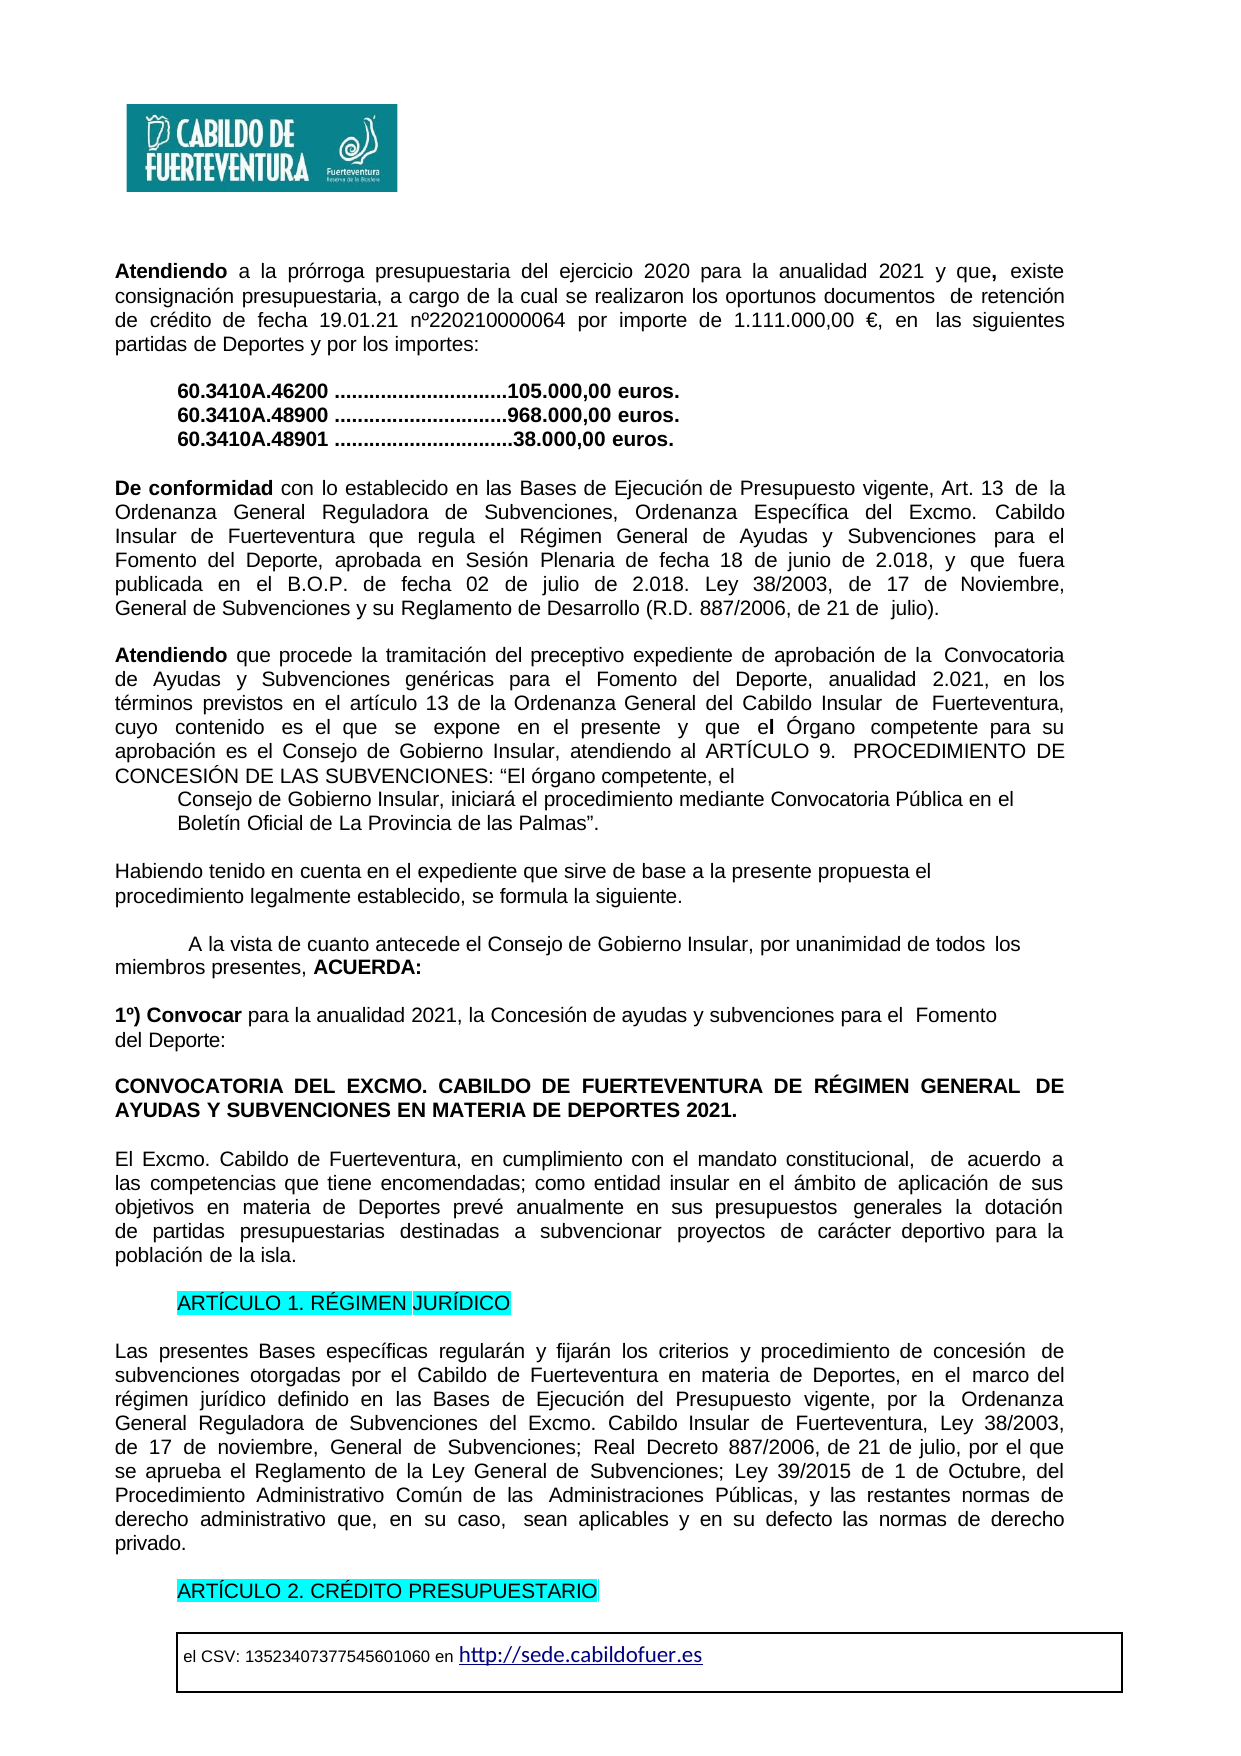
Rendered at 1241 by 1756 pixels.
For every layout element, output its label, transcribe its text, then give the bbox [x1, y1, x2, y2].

text Atendiendo que procede la tramitación del preceptivo expediente de aprobación de la Convocatoria de Ayudas y Subvenciones genéricas para el Fomento del Deporte, anualidad 2.021, en los términos previstos en el artículo 13 de la Ordenanza General del Cabildo Insular de Fuerteventura, cuyo contenido es el que se expone en el presente y que el Órgano competente para su aprobación es el Consejo de Gobierno Insular, atendiendo al ARTÍCULO 9. PROCEDIMIENTO DE CONCESIÓN DE LAS SUBVENCIONES: “El órgano competente, el [114, 643, 1065, 787]
text Habiendo tenido en cuenta en el expediente que sirve de base a la presente propuesta el procedimiento legalmente establecido, se formula la siguiente. [114, 859, 1054, 907]
text De conformidad con lo establecido en las Bases de Ejecución de Presupuesto vigente, Art. 13 de la Ordenanza General Reguladora de Subvenciones, Ordenanza Específica del Excmo. Cabildo Insular de Fuerteventura que regula el Régimen General de Ayudas y Subvenciones para el Fomento del Deporte, aprobada en Sesión Plenaria de fecha 18 de junio de 2.018, y que fuera publicada en el B.O.P. de fecha 02 de julio de 2.018. Ley 38/2003, de 17 de Noviembre, General de Subvenciones y su Reglamento de Desarrollo (R.D. 887/2006, de 21 de julio). [114, 475, 1065, 620]
text ARTÍCULO 2. CRÉDITO PRESUPUESTARIO [177, 1578, 1136, 1602]
text ARTÍCULO 1. RÉGIMEN JURÍDICO [177, 1291, 1136, 1315]
text 1º) Convocar para la anualidad 2021, la Concesión de ayudas y subvenciones para el Fomento del Deporte: [114, 1003, 1016, 1051]
text Las presentes Bases específicas regularán y fijarán los criterios y procedimiento de concesión de subvenciones otorgadas por el Cabildo de Fuerteventura en materia de Deportes, en el marco del régimen jurídico definido en las Bases de Ejecución del Presupuesto vigente, por la Ordenanza General Reguladora de Subvenciones del Excmo. Cabildo Insular de Fuerteventura, Ley 38/2003, de 17 de noviembre, General de Subvenciones; Real Decreto 887/2006, de 21 de julio, por el que se aprueba el Reglamento de la Ley General de Subvenciones; Ley 39/2015 de 1 de Octubre, del Procedimiento Administrativo Común de las Administraciones Públicas, y las restantes normas de derecho administrativo que, en su caso, sean aplicables y en su defecto las normas de derecho privado. [114, 1339, 1065, 1554]
text Atendiendo a la prórroga presupuestaria del ejercicio 2020 para la anualidad 2021 y que, existe consignación presupuestaria, a cargo de la cual se realizaron los oportunos documentos de retención de crédito de fecha 19.01.21 nº220210000064 por importe de 1.111.000,00 €, en las siguientes partidas de Deportes y por los importes: [114, 259, 1065, 356]
text Consejo de Gobierno Insular, iniciará el procedimiento mediante Convocatoria Pública en el [177, 787, 1136, 811]
subtitle 60.3410A.46200 ..............................105.000,00 euros. [177, 379, 1136, 403]
text El Excmo. Cabildo de Fuerteventura, en cumplimiento con el mandato constitucional, de acuerdo a las competencias que tiene encomendadas; como entidad insular en el ámbito de aplicación de sus objetivos en materia de Deportes prevé anualmente en sus presupuestos generales la dotación de partidas presupuestarias destinadas a subvencionar proyectos de carácter deportivo para la población de la isla. [114, 1146, 1064, 1267]
text Boletín Oficial de La Provincia de las Palmas”. [177, 811, 1136, 835]
subtitle CONVOCATORIA DEL EXCMO. CABILDO DE FUERTEVENTURA DE RÉGIMEN GENERAL DE AYUDAS Y SUBVENCIONES EN MATERIA DE DEPORTES 2021. [114, 1073, 1064, 1122]
text 60.3410A.48900 ..............................968.000,00 euros. [177, 403, 1136, 427]
text 60.3410A.48901 ...............................38.000,00 euros. [177, 427, 1136, 451]
text A la vista de cuanto antecede el Consejo de Gobierno Insular, por unanimidad de todos los miembros presentes, ACUERDA: [114, 932, 1054, 979]
